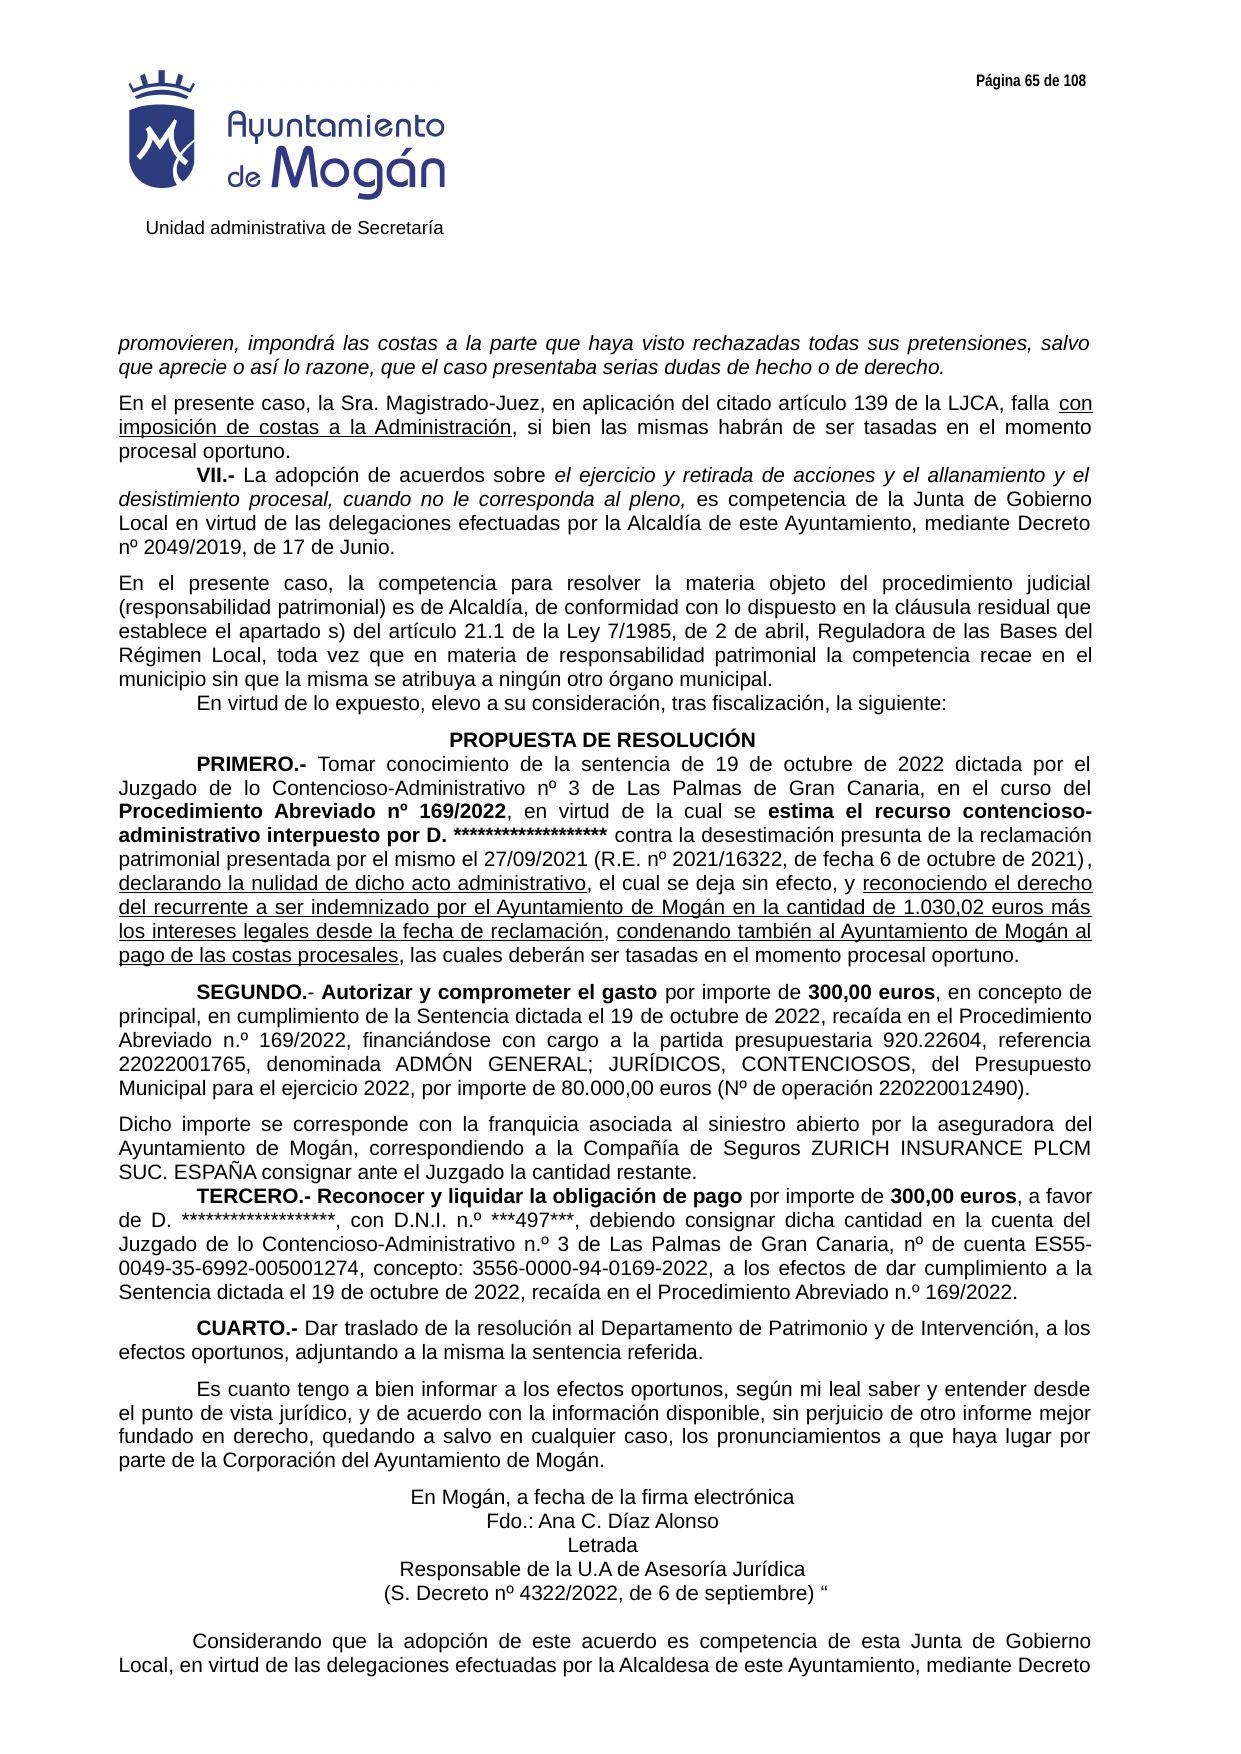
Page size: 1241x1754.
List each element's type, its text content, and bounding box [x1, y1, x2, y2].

text En Mogán, a fecha de la firma electrónica [118, 1485, 1092, 1509]
text (S. Decreto nº 4322/2022, de 6 de septiembre) “ [118, 1581, 1092, 1604]
text VII.- La adopción de acuerdos sobre el ejercicio y retirada de acciones y el allanamiento y el desistimiento procesal, cuando no le corresponda al pleno, es competencia de la Junta de Gobierno Local en virtud de las delegaciones efectuadas por la Alcaldía de este Ayuntamiento, mediante Decreto nº 2049/2019, de 17 de Junio. [118, 463, 1092, 559]
text Letrada [118, 1533, 1092, 1557]
text Es cuanto tengo a bien informar a los efectos oportunos, según mi leal saber y entender desde el punto de vista jurídico, y de acuerdo con la información disponible, sin perjuicio de otro informe mejor fundado en derecho, quedando a salvo en cualquier caso, los pronunciamientos a que haya lugar por parte de la Corporación del Ayuntamiento de Mogán. [118, 1376, 1092, 1472]
text Fdo.: Ana C. Díaz Alonso [118, 1509, 1092, 1533]
picture [128, 70, 445, 206]
text Dicho importe se corresponde con la franquicia asociada al siniestro abierto por la aseguradora del Ayuntamiento de Mogán, correspondiendo a la Compañía de Seguros ZURICH INSURANCE PLCM SUC. ESPAÑA consignar ante el Juzgado la cantidad restante. [118, 1112, 1092, 1184]
text En el presente caso, la Sra. Magistrado-Juez, en aplicación del citado artículo 139 de la LJCA, falla con imposición de costas a la Administración, si bien las mismas habrán de ser tasadas en el momento procesal oportuno. [118, 391, 1092, 463]
text Responsable de la U.A de Asesoría Jurídica [118, 1557, 1092, 1581]
text En virtud de lo expuesto, elevo a su consideración, tras fiscalización, la siguiente: [118, 691, 1092, 715]
text PRIMERO.- Tomar conocimiento de la sentencia de 19 de octubre de 2022 dictada por el Juzgado de lo Contencioso-Administrativo nº 3 de Las Palmas de Gran Canaria, en el curso del Procedimiento Abreviado nº 169/2022, en virtud de la cual se estima el recurso contencioso-administrativo interpuesto por D. ******************* contra la desestimación presunta de la reclamación patrimonial presentada por el mismo el 27/09/2021 (R.E. nº 2021/16322, de fecha 6 de octubre de 2021), declarando la nulidad de dicho acto administrativo, el cual se deja sin efecto, y reconociendo el derecho del recurrente a ser indemnizado por el Ayuntamiento de Mogán en la cantidad de 1.030,02 euros más [118, 751, 1092, 916]
text promovieren, impondrá las costas a la parte que haya visto rechazadas todas sus pretensiones, salvo que aprecie o así lo razone, que el caso presentaba serias dudas de hecho o de derecho. [118, 331, 1092, 378]
text TERCERO.- Reconocer y liquidar la obligación de pago por importe de 300,00 euros, a favor de D. *******************, con D.N.I. n.º ***497***, debiendo consignar dicha cantidad en la cuenta del Juzgado de lo Contencioso-Administrativo n.º 3 de Las Palmas de Gran Canaria, nº de cuenta ES55-0049-35-6992-005001274, concepto: 3556-0000-94-0169-2022, a los efectos de dar cumplimiento a la Sentencia dictada el 19 de octubre de 2022, recaída en el Procedimiento Abreviado n.º 169/2022. [118, 1184, 1092, 1303]
text SEGUNDO.- Autorizar y comprometer el gasto por importe de 300,00 euros, en concepto de principal, en cumplimiento de la Sentencia dictada el 19 de octubre de 2022, recaída en el Procedimiento Abreviado n.º 169/2022, financiándose con cargo a la partida presupuestaria 920.22604, referencia 22022001765, denominada ADMÓN GENERAL; JURÍDICOS, CONTENCIOSOS, del Presupuesto Municipal para el ejercicio 2022, por importe de 80.000,00 euros (Nº de operación 220220012490). [118, 979, 1092, 1099]
text CUARTO.- Dar traslado de la resolución al Departamento de Patrimonio y de Intervención, a los efectos oportunos, adjuntando a la misma la sentencia referida. [118, 1316, 1092, 1364]
text En el presente caso, la competencia para resolver la materia objeto del procedimiento judicial (responsabilidad patrimonial) es de Alcaldía, de conformidad con lo dispuesto en la cláusula residual que establece el apartado s) del artículo 21.1 de la Ley 7/1985, de 2 de abril, Reguladora de las Bases del Régimen Local, toda vez que en materia de responsabilidad patrimonial la competencia recae en el municipio sin que la misma se atribuya a ningún otro órgano municipal. [118, 571, 1092, 691]
text PROPUESTA DE RESOLUCIÓN [118, 727, 1092, 751]
text Considerando que la adopción de este acuerdo es competencia de esta Junta de Gobierno Local, en virtud de las delegaciones efectuadas por la Alcaldesa de este Ayuntamiento, mediante Decreto [118, 1628, 1092, 1676]
text los intereses legales desde la fecha de reclamación, condenando también al Ayuntamiento de Mogán al pago de las costas procesales, las cuales deberán ser tasadas en el momento procesal oportuno. [118, 917, 1092, 967]
